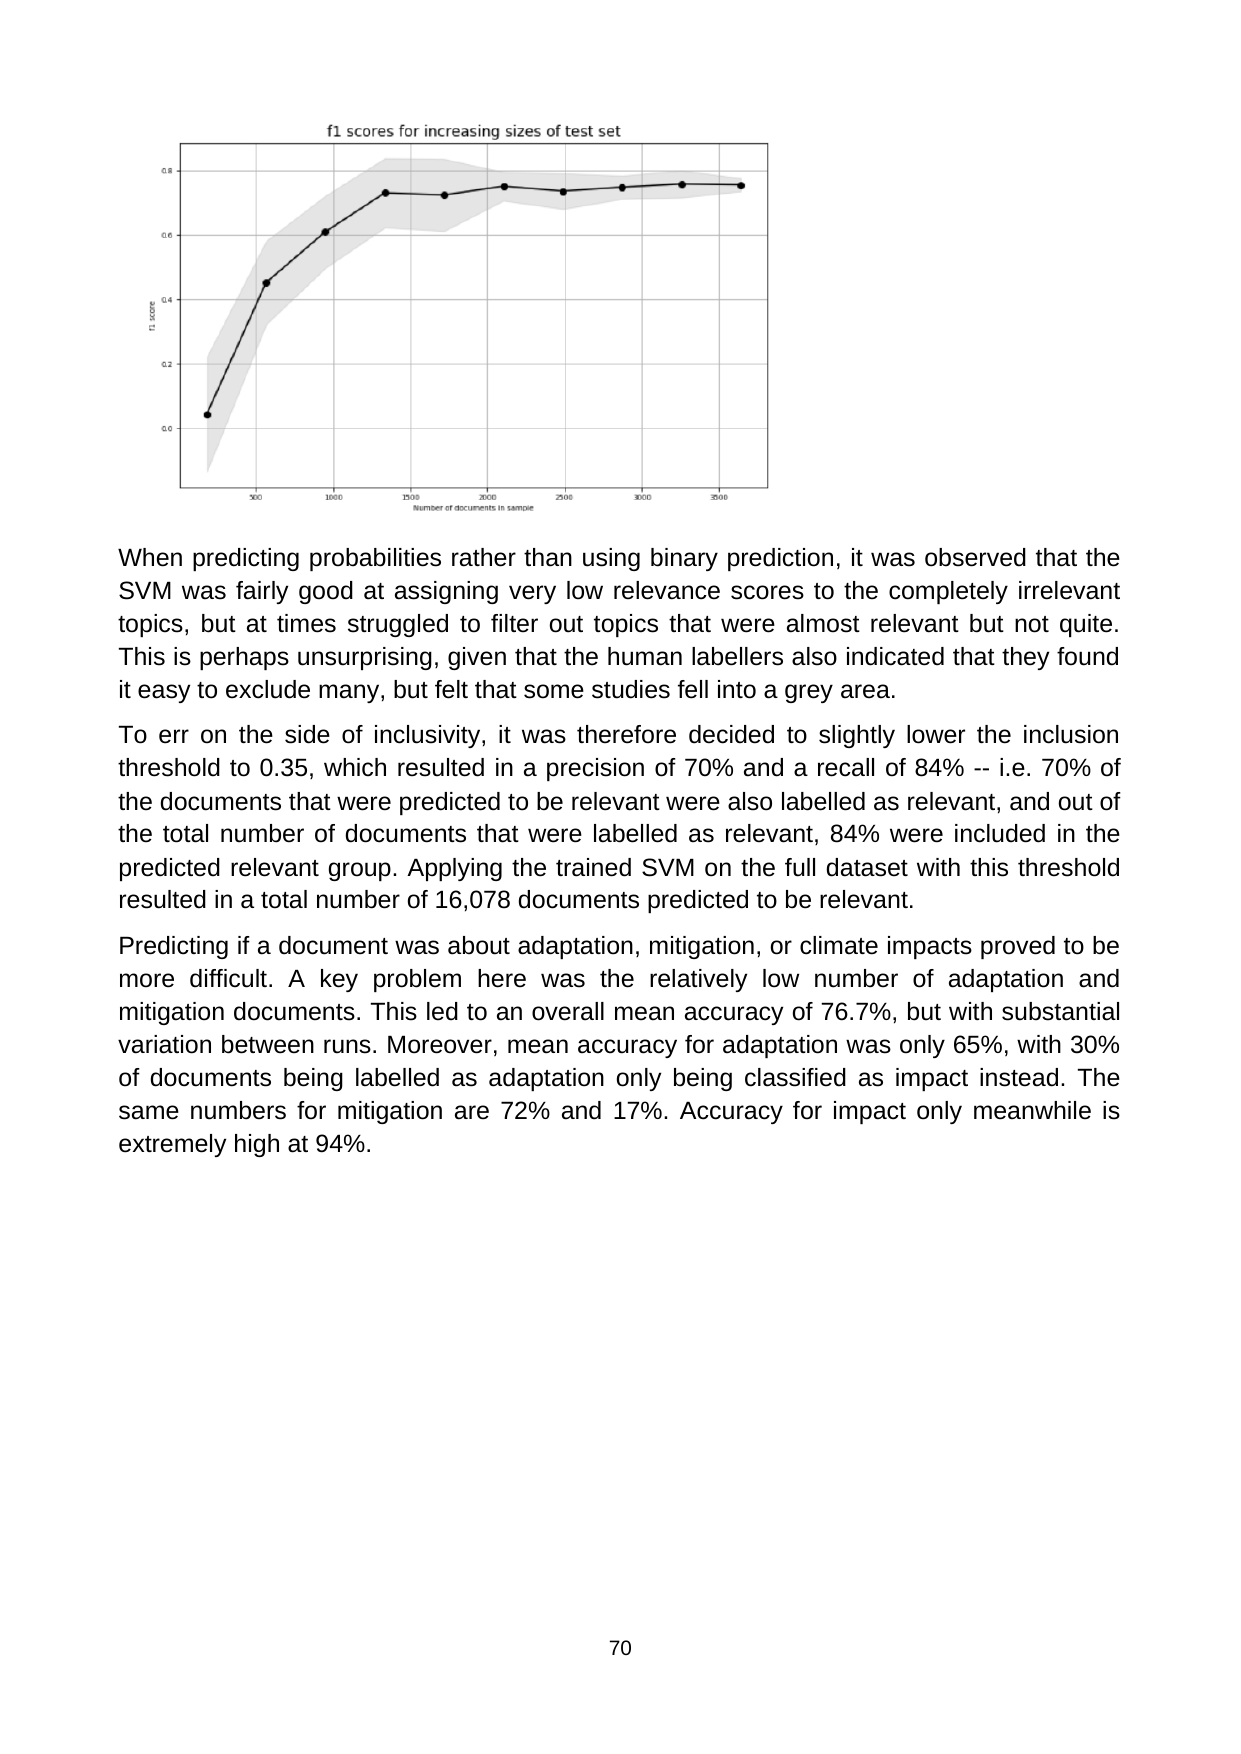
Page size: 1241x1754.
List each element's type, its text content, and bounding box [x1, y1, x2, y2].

text Predicting if a document was about adaptation, mitigation, or climate impacts proved to be more difficult. A key problem here was the relatively low number of adaptation and mitigation documents. This led to an overall mean accuracy of 76.7%, but with substantial variation between runs. Moreover, mean accuracy for adaptation was only 65%, with 30% of documents being labelled as adaptation only being classified as impact instead. The same numbers for mitigation are 72% and 17%. Accuracy for impact only meanwhile is extremely high at 94%. [118, 931, 1122, 1158]
text To err on the side of inclusivity, it was therefore decided to slightly lower the inclusion threshold to 0.35, which resulted in a precision of 70% and a recall of 84% -- i.e. 70% of the documents that were predicted to be relevant were also labelled as relevant, and out of the total number of documents that were labelled as relevant, 84% were included in the predicted relevant group. Applying the trained SVM on the full dataset with this threshold resulted in a total number of 16,078 documents predicted to be relevant. [118, 720, 1122, 914]
text When predicting probabilities rather than using binary prediction, it was observed that the SVM was fairly good at assigning very low relevance scores to the completely irrelevant topics, but at times struggled to filter out topics that were almost relevant but not quite. This is perhaps unsurprising, given that the human labellers also indicated that they found it easy to exclude many, but felt that some studies fell into a grey area. [118, 543, 1122, 704]
